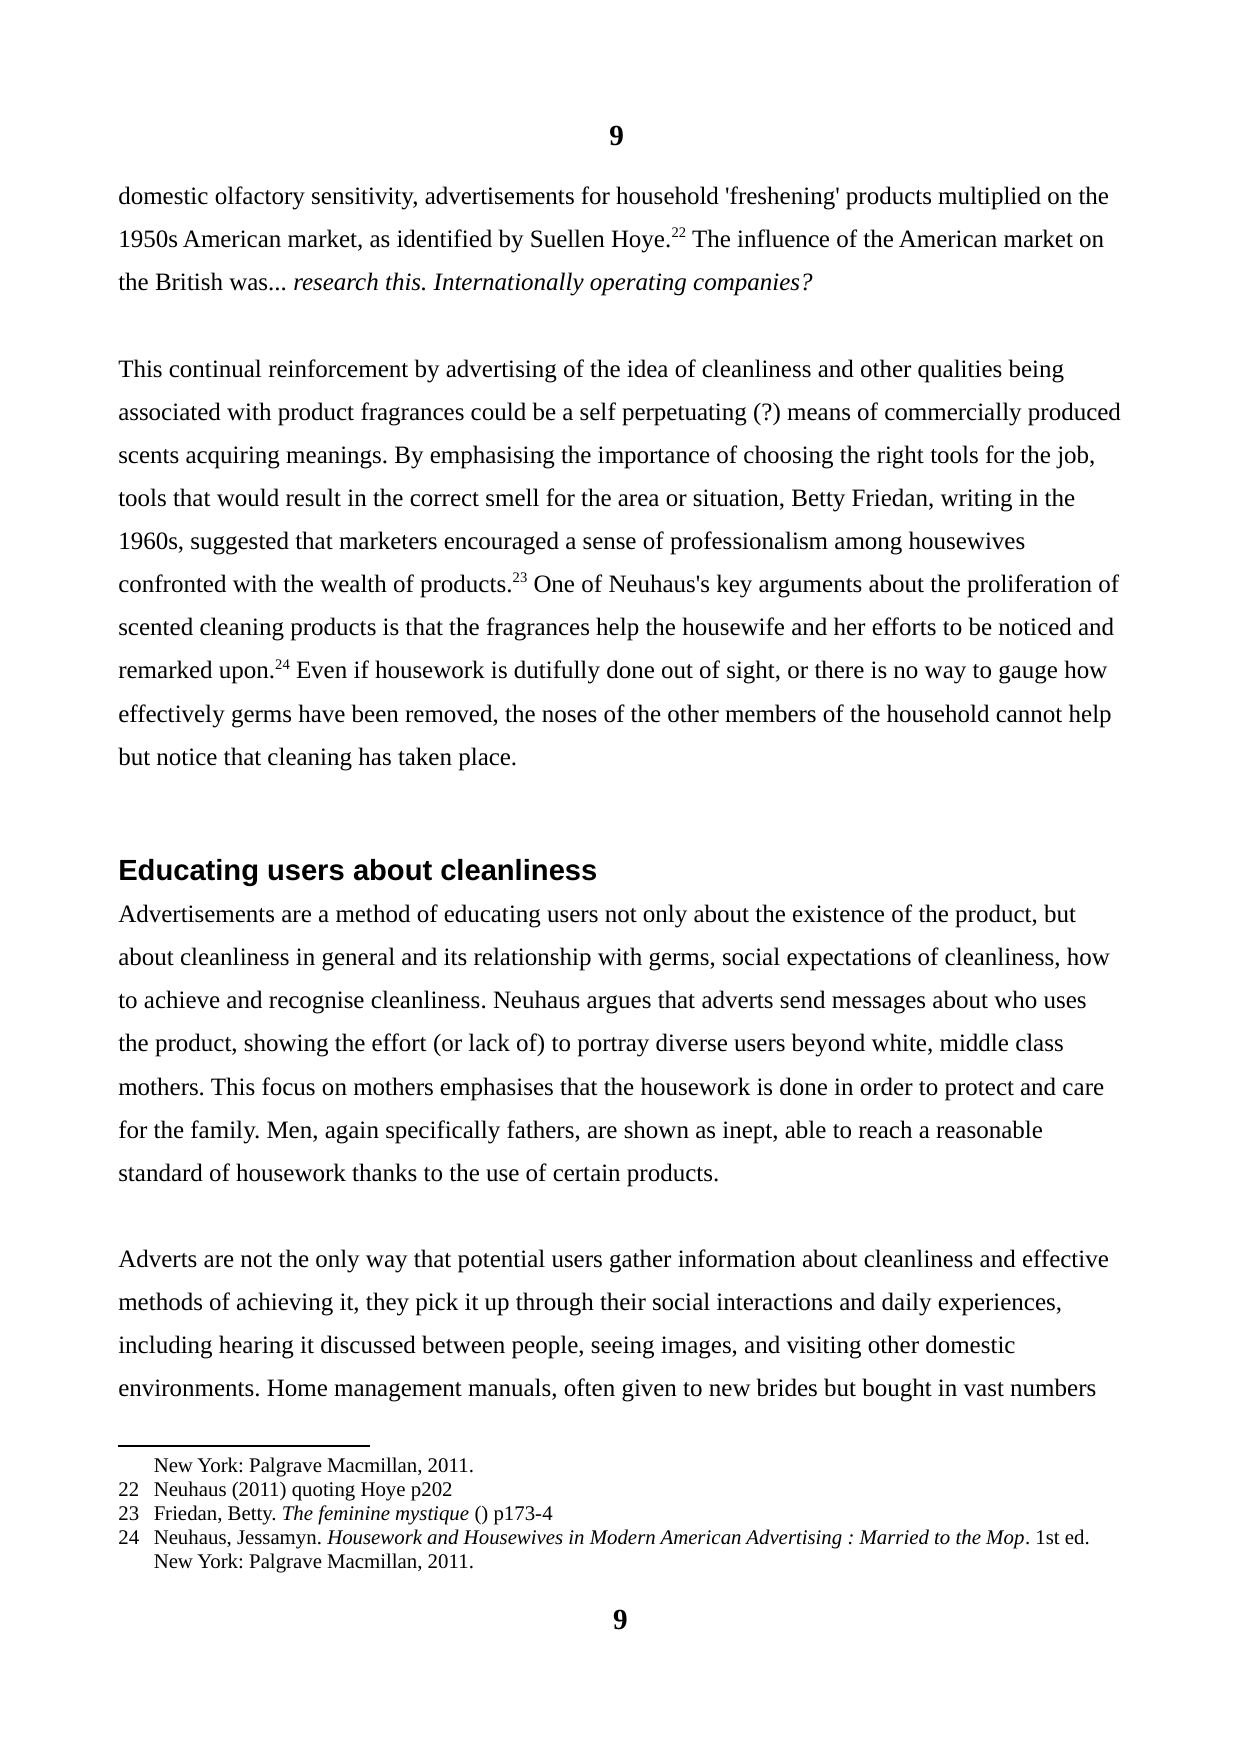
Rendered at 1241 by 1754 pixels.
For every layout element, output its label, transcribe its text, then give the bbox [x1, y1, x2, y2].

text New York: Palgrave Macmillan, 2011. [118, 1452, 1122, 1477]
subtitle Educating users about cleanliness [118, 853, 1122, 887]
text Neuhaus, Jessamyn. Housework and Housewives in Modern American Advertising : Married to the Mop. 1st ed. New York: Palgrave Macmillan, 2011. [118, 1525, 1122, 1573]
text domestic olfactory sensitivity, advertisements for household 'freshening' products multiplied on the 1950s American market, as identified by Suellen Hoye. The influence of the American market on the British was... research this. Internationally operating companies? [118, 181, 1122, 296]
text This continual reinforcement by advertising of the idea of cleanliness and other qualities being associated with product fragrances could be a self perpetuating (?) means of commercially produced scents acquiring meanings. By emphasising the importance of choosing the right tools for the job, tools that would result in the correct smell for the area or situation, Betty Friedan, writing in the 1960s, suggested that marketers encouraged a sense of professionalism among housewives confronted with the wealth of products. One of Neuhaus's key arguments about the proliferation of scented cleaning products is that the fragrances help the housewife and her efforts to be noticed and remarked upon. Even if housework is dutifully done out of sight, or there is no way to gauge how effectively germs have been removed, the noses of the other members of the household cannot help but notice that cleaning has taken place. [118, 354, 1122, 771]
text Neuhaus (2011) quoting Hoye p202 [118, 1477, 1122, 1501]
text Adverts are not the only way that potential users gather information about cleanliness and effective methods of achieving it, they pick it up through their social interactions and daily experiences, including hearing it discussed between people, seeing images, and visiting other domestic environments. Home management manuals, often given to new brides but bought in vast numbers [118, 1244, 1122, 1402]
text Friedan, Betty. The feminine mystique () p173-4 [118, 1501, 1122, 1525]
text Advertisements are a method of educating users not only about the existence of the product, but about cleanliness in general and its relationship with germs, social expectations of cleanliness, how to achieve and recognise cleanliness. Neuhaus argues that adverts send messages about who uses the product, showing the effort (or lack of) to portray diverse users beyond white, middle class mothers. This focus on mothers emphasises that the housework is done in order to protect and care for the family. Men, again specifically fathers, are shown as inept, able to reach a reasonable standard of housework thanks to the use of certain products. [118, 899, 1122, 1187]
